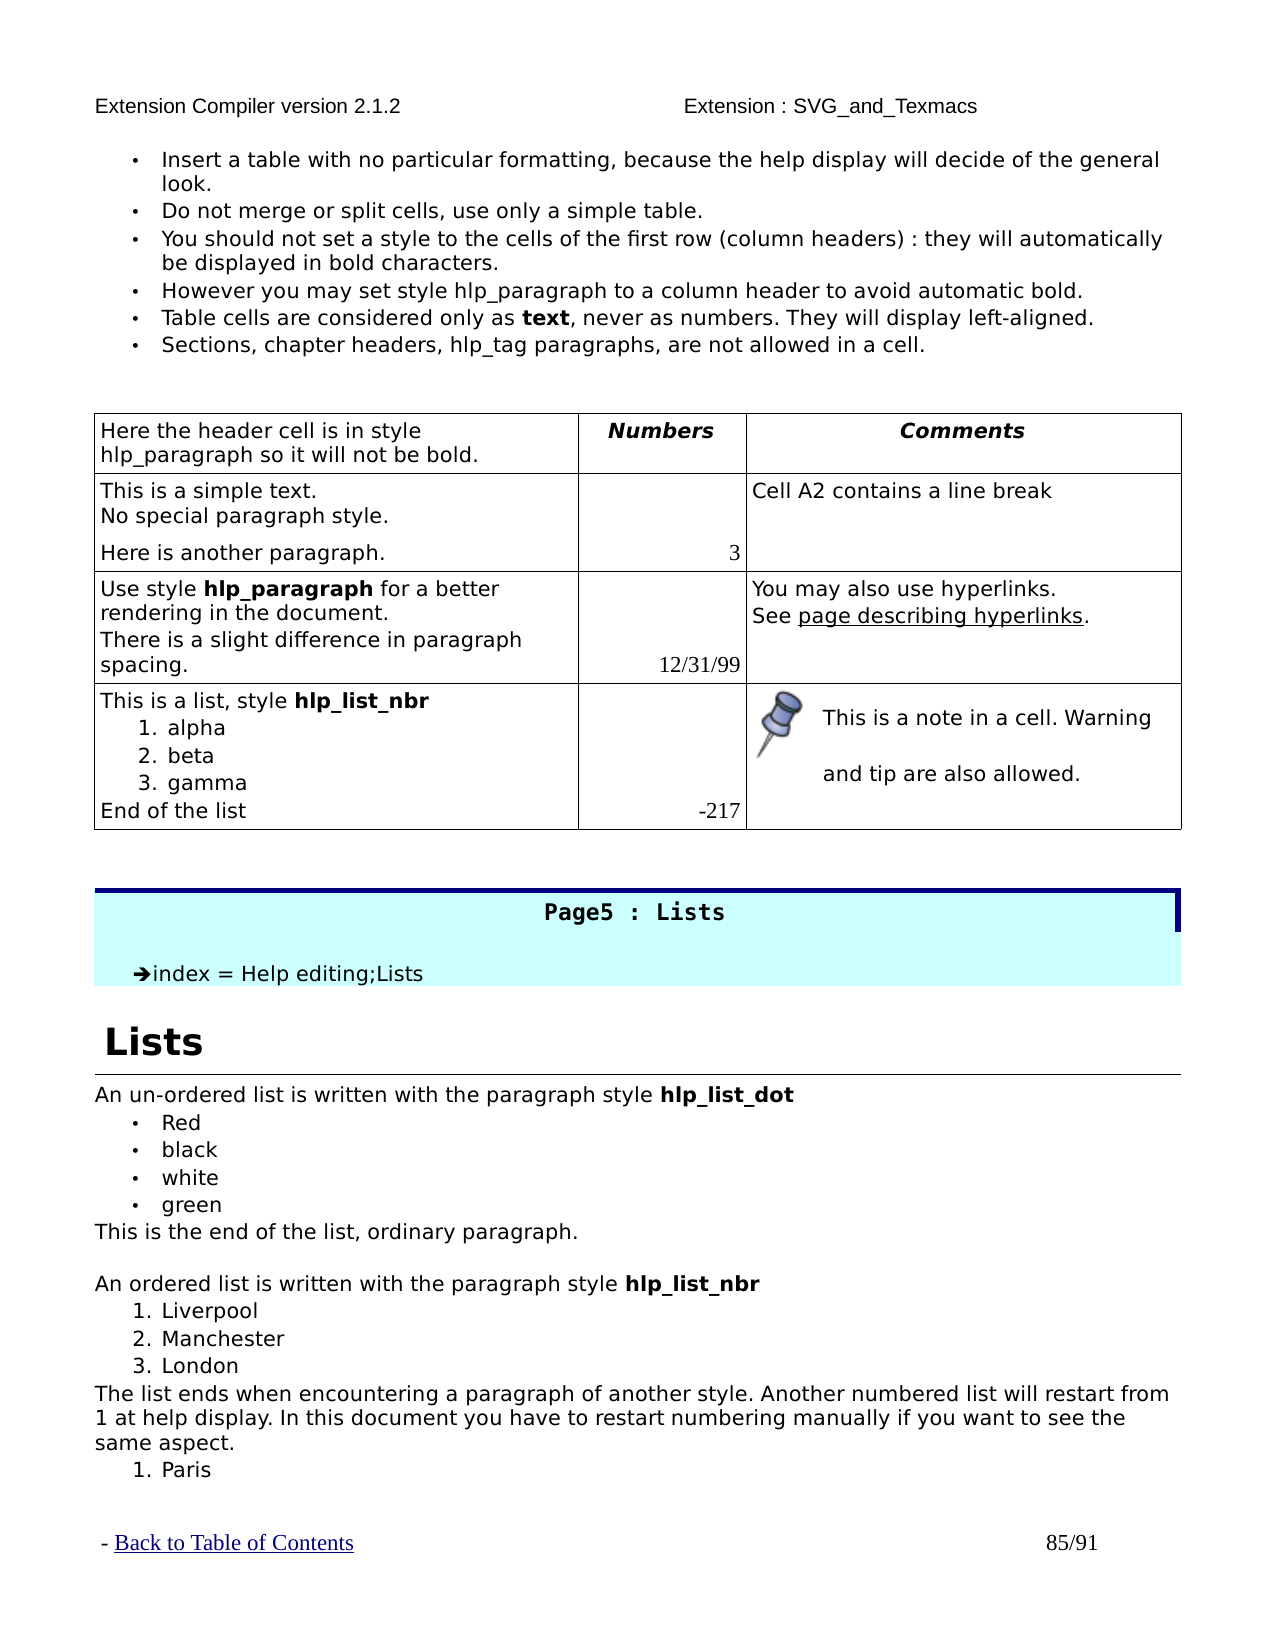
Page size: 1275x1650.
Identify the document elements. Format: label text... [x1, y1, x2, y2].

text The list ends when encountering a paragraph of another style. Another numbered list will restart from 1 at help display. In this document you have to restart numbering manually if you want to see the same aspect. [94, 1382, 1181, 1455]
table_header Comments [747, 414, 1181, 473]
table_header Numbers [579, 414, 746, 473]
list Manchester [132, 1327, 1181, 1351]
text This is the end of the list, ordinary paragraph. [94, 1220, 1181, 1245]
text Page5 : Lists [94, 889, 1175, 932]
table_cell This is a simple text. No special paragraph style. Here is another paragraph. [95, 474, 578, 571]
list Insert a table with no particular formatting, because the help display will decide of the general look. [132, 147, 1181, 196]
list Paris [132, 1458, 1181, 1482]
list Do not merge or split cells, use only a simple table. [132, 199, 1181, 224]
list Table cells are considered only as text, never as numbers. They will display left-aligned. [132, 306, 1181, 331]
table_cell Use style hlp_paragraph for a better rendering in the document. There is a slight difference in paragraph spacing. [95, 572, 578, 683]
table_cell This is a note in a cell. Warning and tip are also allowed. [747, 684, 1181, 829]
list green [132, 1193, 1181, 1217]
list black [132, 1138, 1181, 1162]
table_cell You may also use hyperlinks. See page describing hyperlinks. [747, 572, 1181, 683]
list You should not set a style to the cells of the first row (column headers) : they will automatically be displayed in bold characters. [132, 227, 1181, 276]
text Lists [94, 1011, 1181, 1074]
list Sections, chapter headers, hlp_tag paragraphs, are not allowed in a cell. [132, 333, 1181, 358]
table_cell This is a list, style hlp_list_nbr alpha beta gamma End of the list [95, 684, 578, 829]
text An un-ordered list is written with the paragraph style hlp_list_dot [94, 1083, 1181, 1108]
list London [132, 1354, 1181, 1379]
picture [752, 689, 808, 761]
list Red [132, 1111, 1181, 1135]
text An ordered list is written with the paragraph style hlp_list_nbr [94, 1248, 1181, 1297]
list Liverpool [132, 1299, 1181, 1324]
list white [132, 1165, 1181, 1190]
list However you may set style hlp_paragraph to a column header to avoid automatic bold. [132, 279, 1181, 303]
table_cell -217 [579, 684, 746, 829]
table_header Here the header cell is in style hlp_paragraph so it will not be bold. [95, 414, 578, 473]
table_cell 12/31/99 [579, 572, 746, 683]
table_cell 3 [579, 474, 746, 571]
list index = Help editing;Lists [94, 961, 1181, 986]
table_cell Cell A2 contains a line break [747, 474, 1181, 571]
